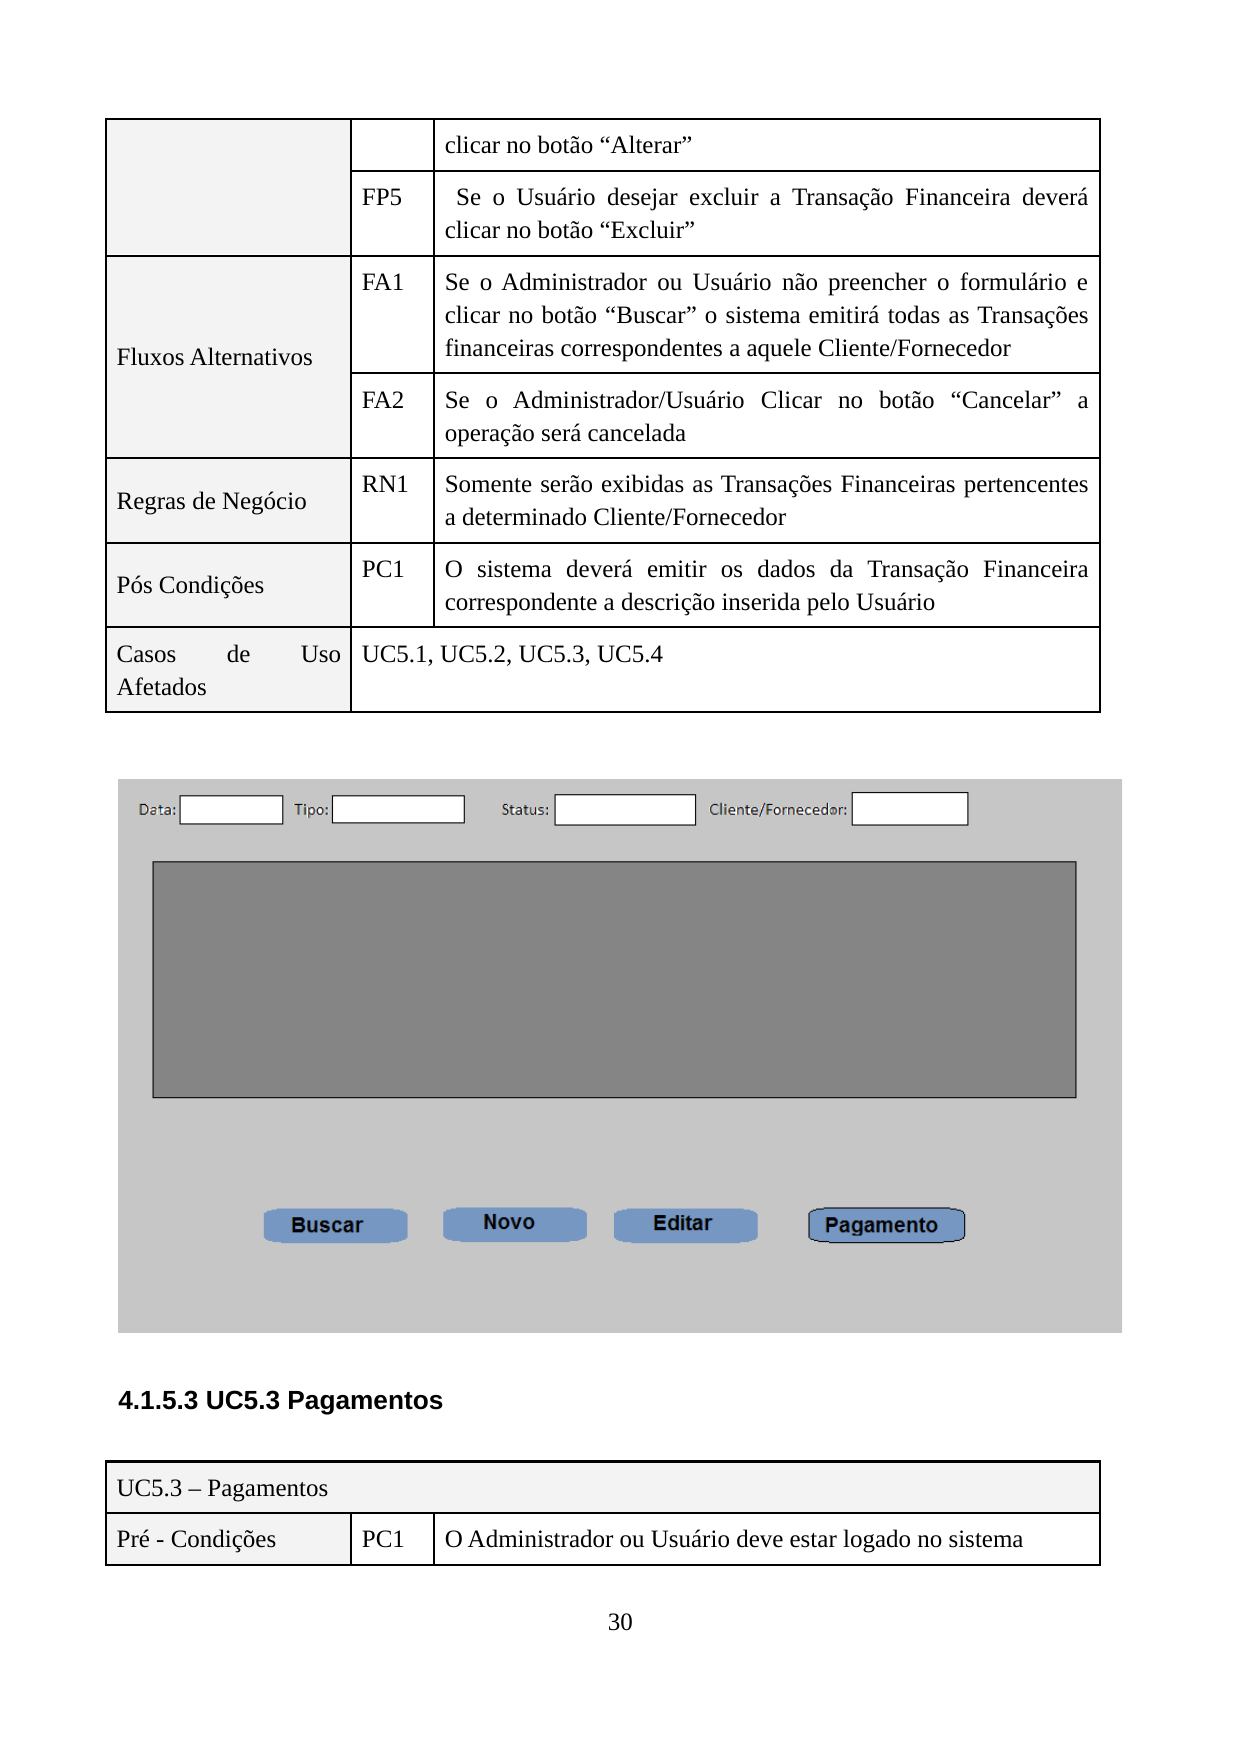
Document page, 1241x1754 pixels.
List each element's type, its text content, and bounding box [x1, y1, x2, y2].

table_cell [107, 120, 350, 254]
table_cell PC1 [352, 1514, 433, 1564]
table_cell Casos de Uso Afetados [107, 628, 350, 711]
table_cell Se o Administrador/Usuário Clicar no botão “Cancelar” a operação será cancelada [435, 374, 1099, 457]
table_cell PC1 [352, 544, 433, 626]
table_cell FA2 [352, 374, 433, 457]
table_cell FA1 [352, 257, 433, 372]
table_cell [352, 120, 433, 170]
picture [118, 779, 1123, 1333]
table_cell Regras de Negócio [107, 459, 350, 542]
table_cell RN1 [352, 459, 433, 542]
table_cell Pós Condições [107, 544, 350, 626]
table_cell Se o Usuário desejar excluir a Transação Financeira deverá clicar no botão “Excluir” [435, 172, 1099, 254]
subtitle 4.1.5.3 UC5.3 Pagamentos [118, 1385, 1122, 1415]
table_cell Somente serão exibidas as Transações Financeiras pertencentes a determinado Cliente/Fornecedor [435, 459, 1099, 542]
table_cell O Administrador ou Usuário deve estar logado no sistema [435, 1514, 1099, 1564]
table_cell Se o Administrador ou Usuário não preencher o formulário e clicar no botão “Buscar” o sistema emitirá todas as Transações financeiras correspondentes a aquele Cliente/Fornecedor [435, 257, 1099, 372]
table_header UC5.3 – Pagamentos [107, 1463, 1099, 1512]
table_cell clicar no botão “Alterar” [435, 120, 1099, 170]
table_cell UC5.1, UC5.2, UC5.3, UC5.4 [352, 628, 1099, 711]
table_cell O sistema deverá emitir os dados da Transação Financeira correspondente a descrição inserida pelo Usuário [435, 544, 1099, 626]
table_cell FP5 [352, 172, 433, 254]
table_cell Fluxos Alternativos [107, 257, 350, 457]
table_cell Pré - Condições [107, 1514, 350, 1564]
